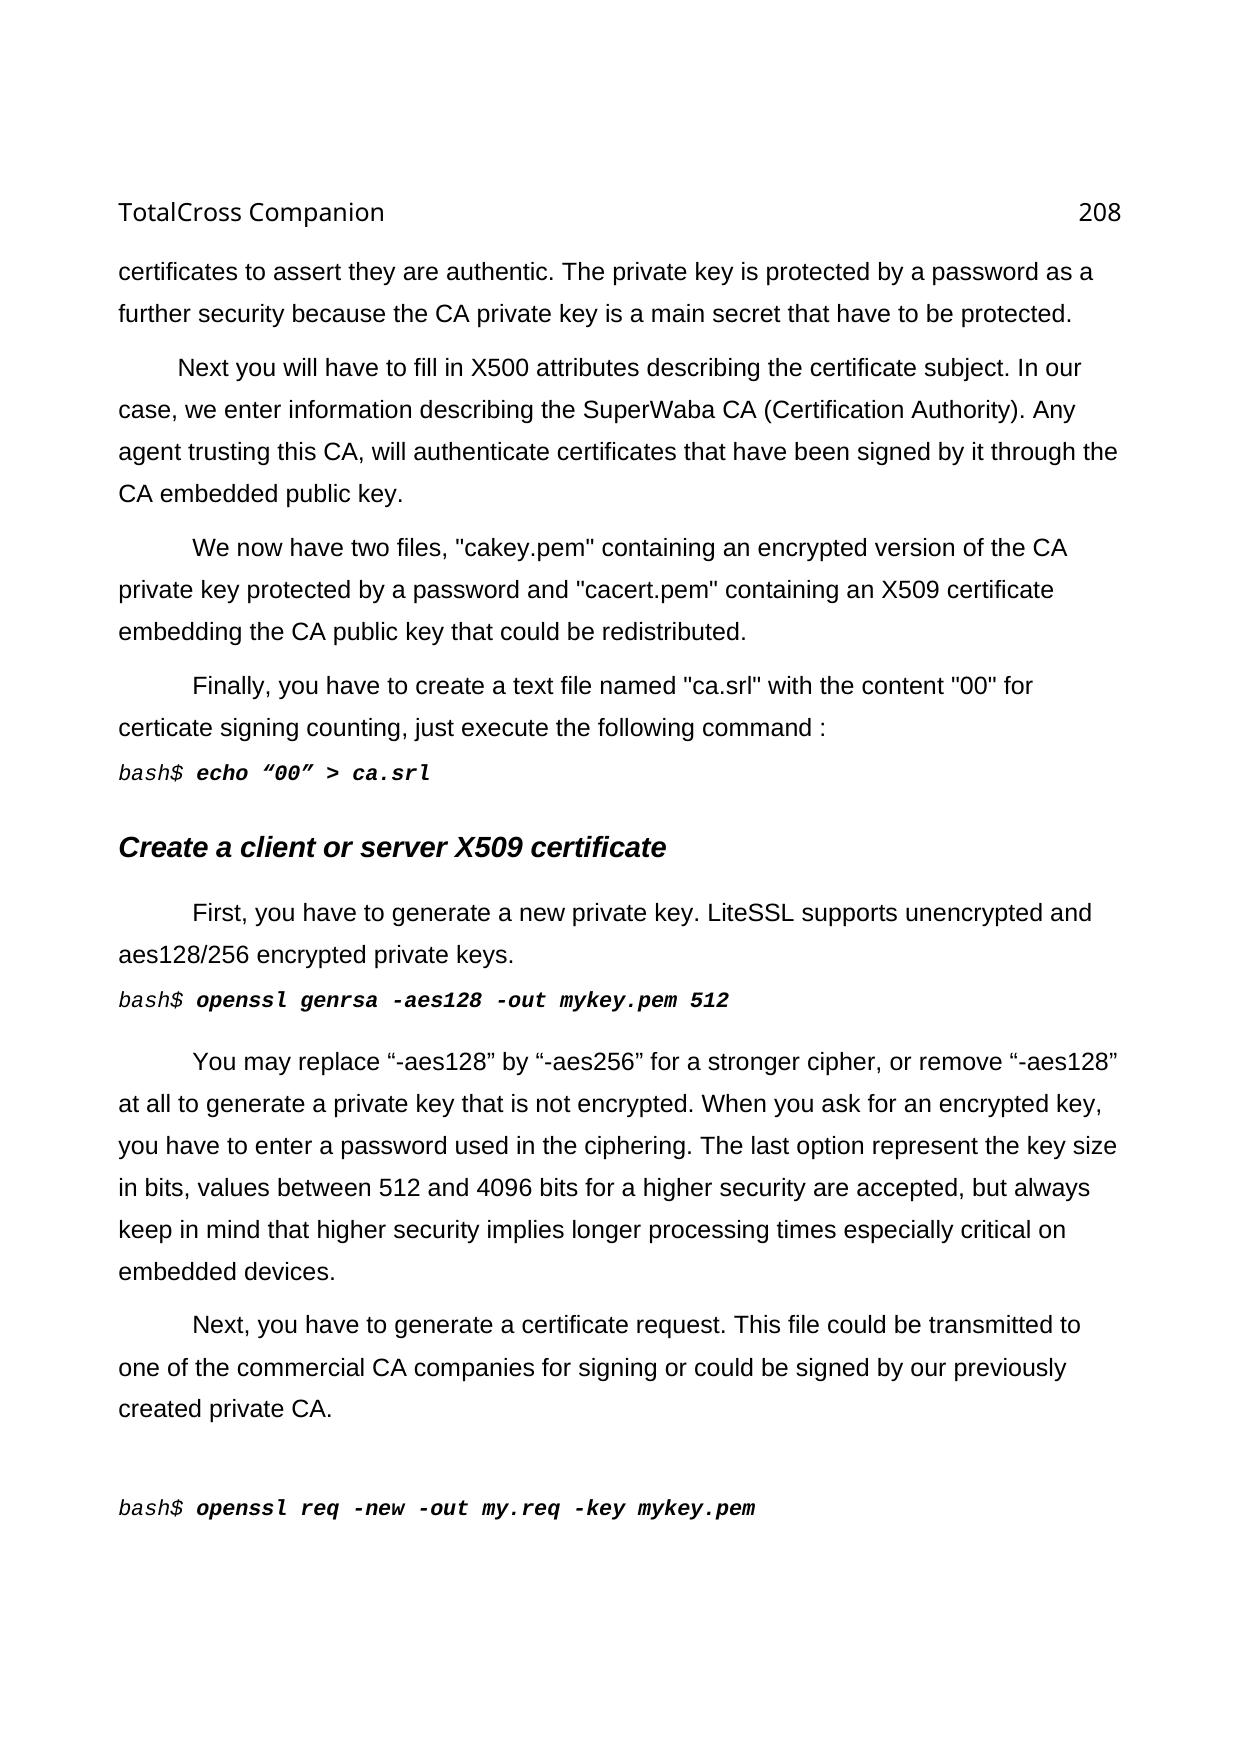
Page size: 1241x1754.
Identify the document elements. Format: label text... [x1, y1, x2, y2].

text Finally, you have to create a text file named "ca.srl" with the content "00" for certicate signing counting, just execute the following command : [118, 672, 1122, 742]
text certificates to assert they are authentic. The private key is protected by a password as a further security because the CA private key is a main secret that have to be protected. [118, 258, 1122, 328]
text bash$ echo “00” > ca.srl [118, 762, 1122, 787]
subtitle Create a client or server X509 certificate [118, 831, 1122, 863]
text Next, you have to generate a certificate request. This file could be transmitted to one of the commercial CA companies for signing or could be signed by our previously created private CA. [118, 1311, 1122, 1423]
text bash$ openssl req -new -out my.req -key mykey.pem [118, 1497, 1122, 1522]
text First, you have to generate a new private key. LiteSSL supports unencrypted and aes128/256 encrypted private keys. [118, 899, 1122, 969]
text We now have two files, "cakey.pem" containing an encrypted version of the CA private key protected by a password and "cacert.pem" containing an X509 certificate embedding the CA public key that could be redistributed. [118, 534, 1122, 646]
text You may replace “-aes128” by “-aes256” for a stronger cipher, or remove “-aes128” at all to generate a private key that is not encrypted. When you ask for an encrypted key, you have to enter a password used in the ciphering. The last option represent the key size in bits, values between 512 and 4096 bits for a higher security are accepted, but always keep in mind that higher security implies longer processing times especially critical on embedded devices. [118, 1048, 1122, 1286]
text bash$ openssl genrsa -aes128 -out mykey.pem 512 [118, 989, 1122, 1014]
text Next you will have to fill in X500 attributes describing the certificate subject. In our case, we enter information describing the SuperWaba CA (Certification Authority). Any agent trusting this CA, will authenticate certificates that have been signed by it through the CA embedded public key. [118, 354, 1122, 508]
